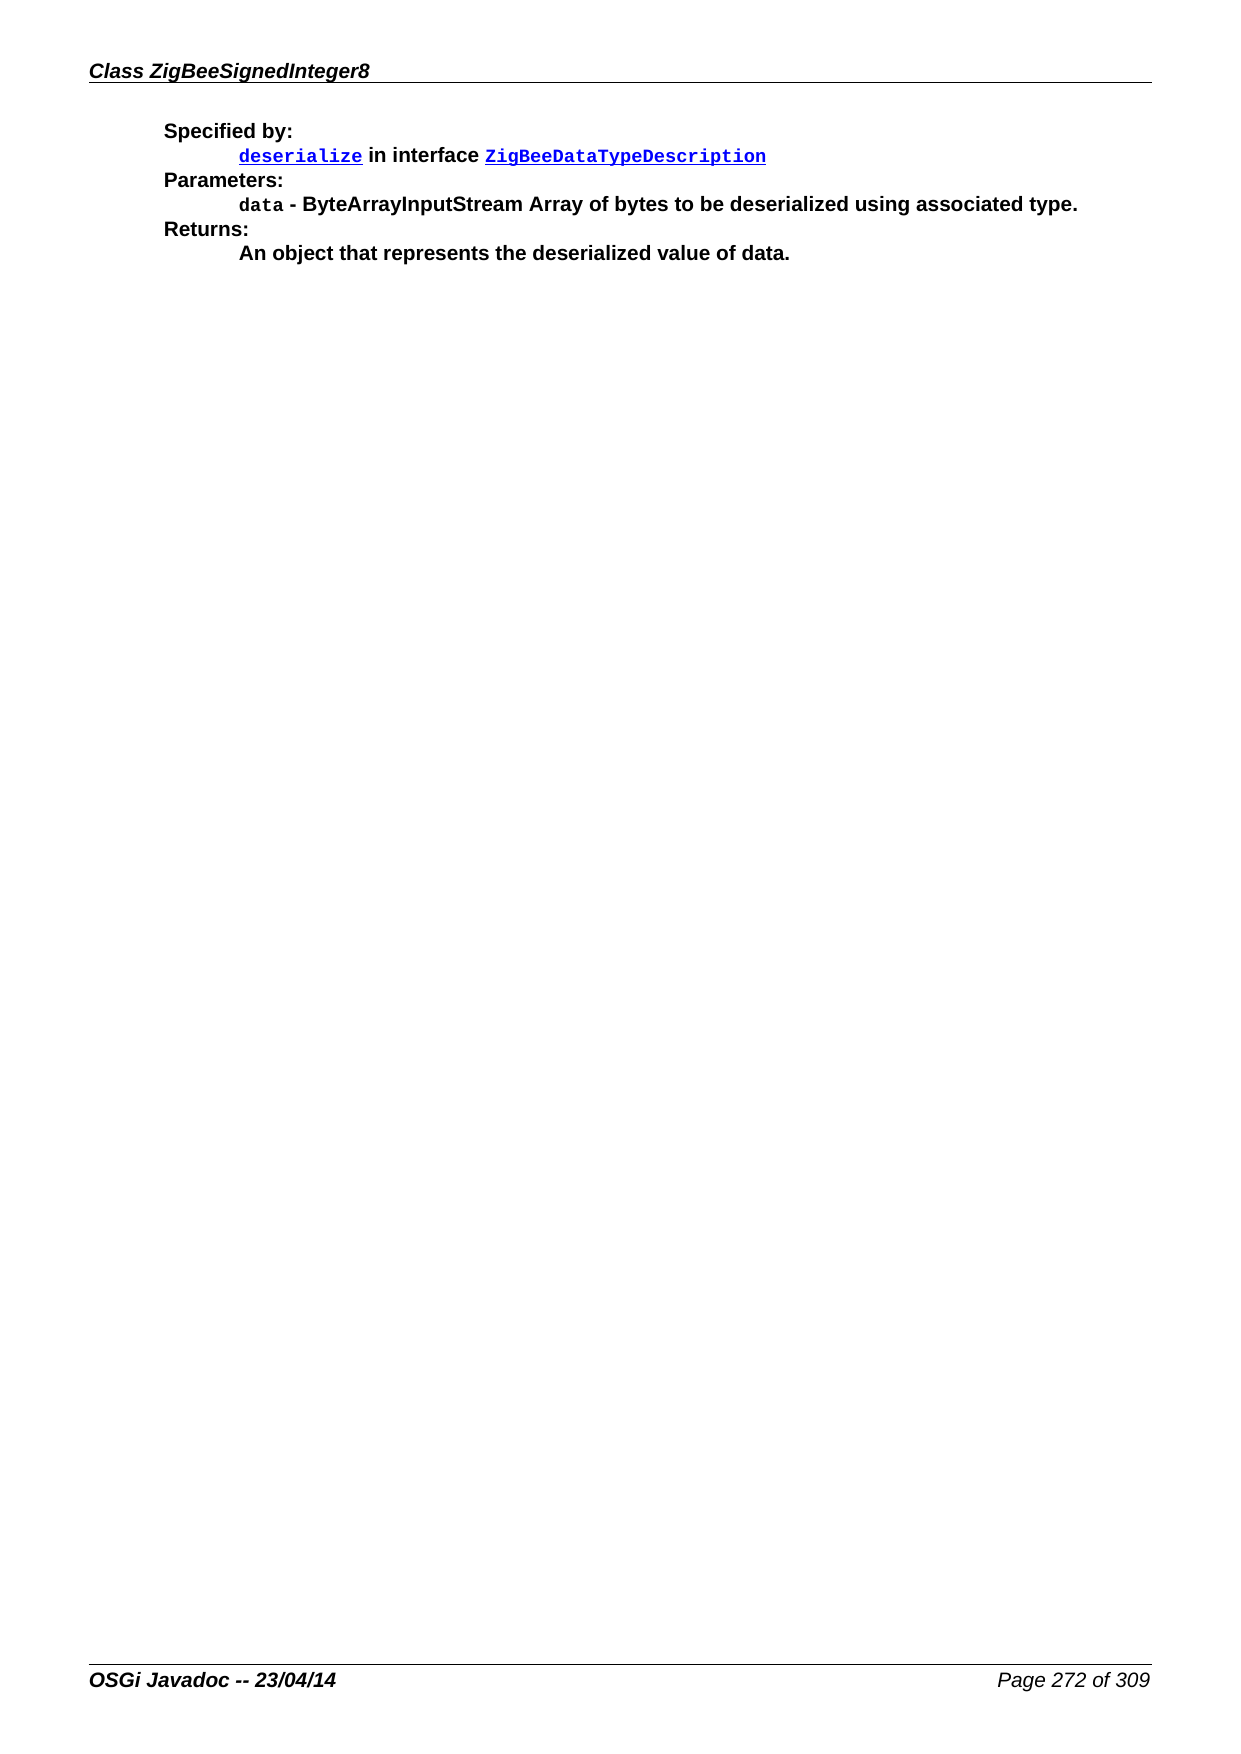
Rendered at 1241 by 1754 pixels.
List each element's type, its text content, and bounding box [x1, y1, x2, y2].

text Specified by: [163, 118, 1152, 142]
text An object that represents the deserialized value of data. [238, 241, 1152, 265]
text Parameters: [163, 168, 1152, 192]
text deserialize in interface ZigBeeDataTypeDescription [238, 142, 1152, 168]
text Returns: [163, 217, 1152, 241]
text data - ByteArrayInputStream Array of bytes to be deserialized using associated type. [238, 192, 1152, 217]
